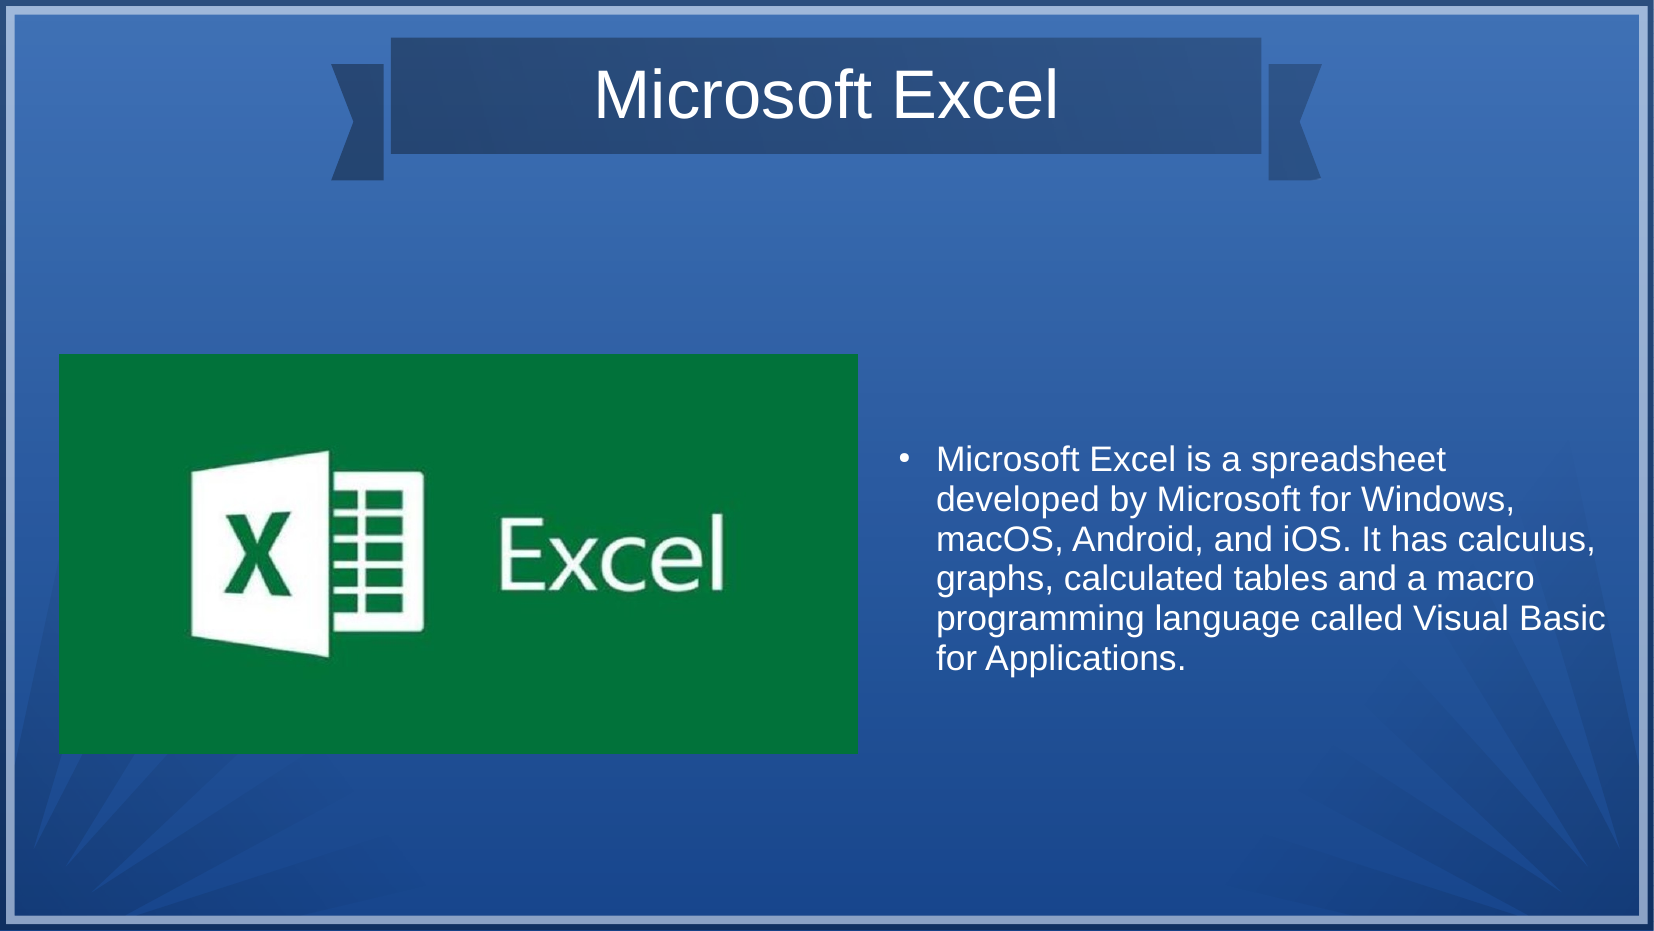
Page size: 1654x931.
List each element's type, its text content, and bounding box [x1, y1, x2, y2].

title Microsoft Excel [389, 35, 1264, 154]
picture [59, 354, 858, 754]
list Microsoft Excel is a spreadsheet developed by Microsoft for Windows, macOS, Android, and iOS. It has calculus, graphs, calculated tables and a macro programming language called Visual Basic for Applications. [885, 383, 1613, 681]
